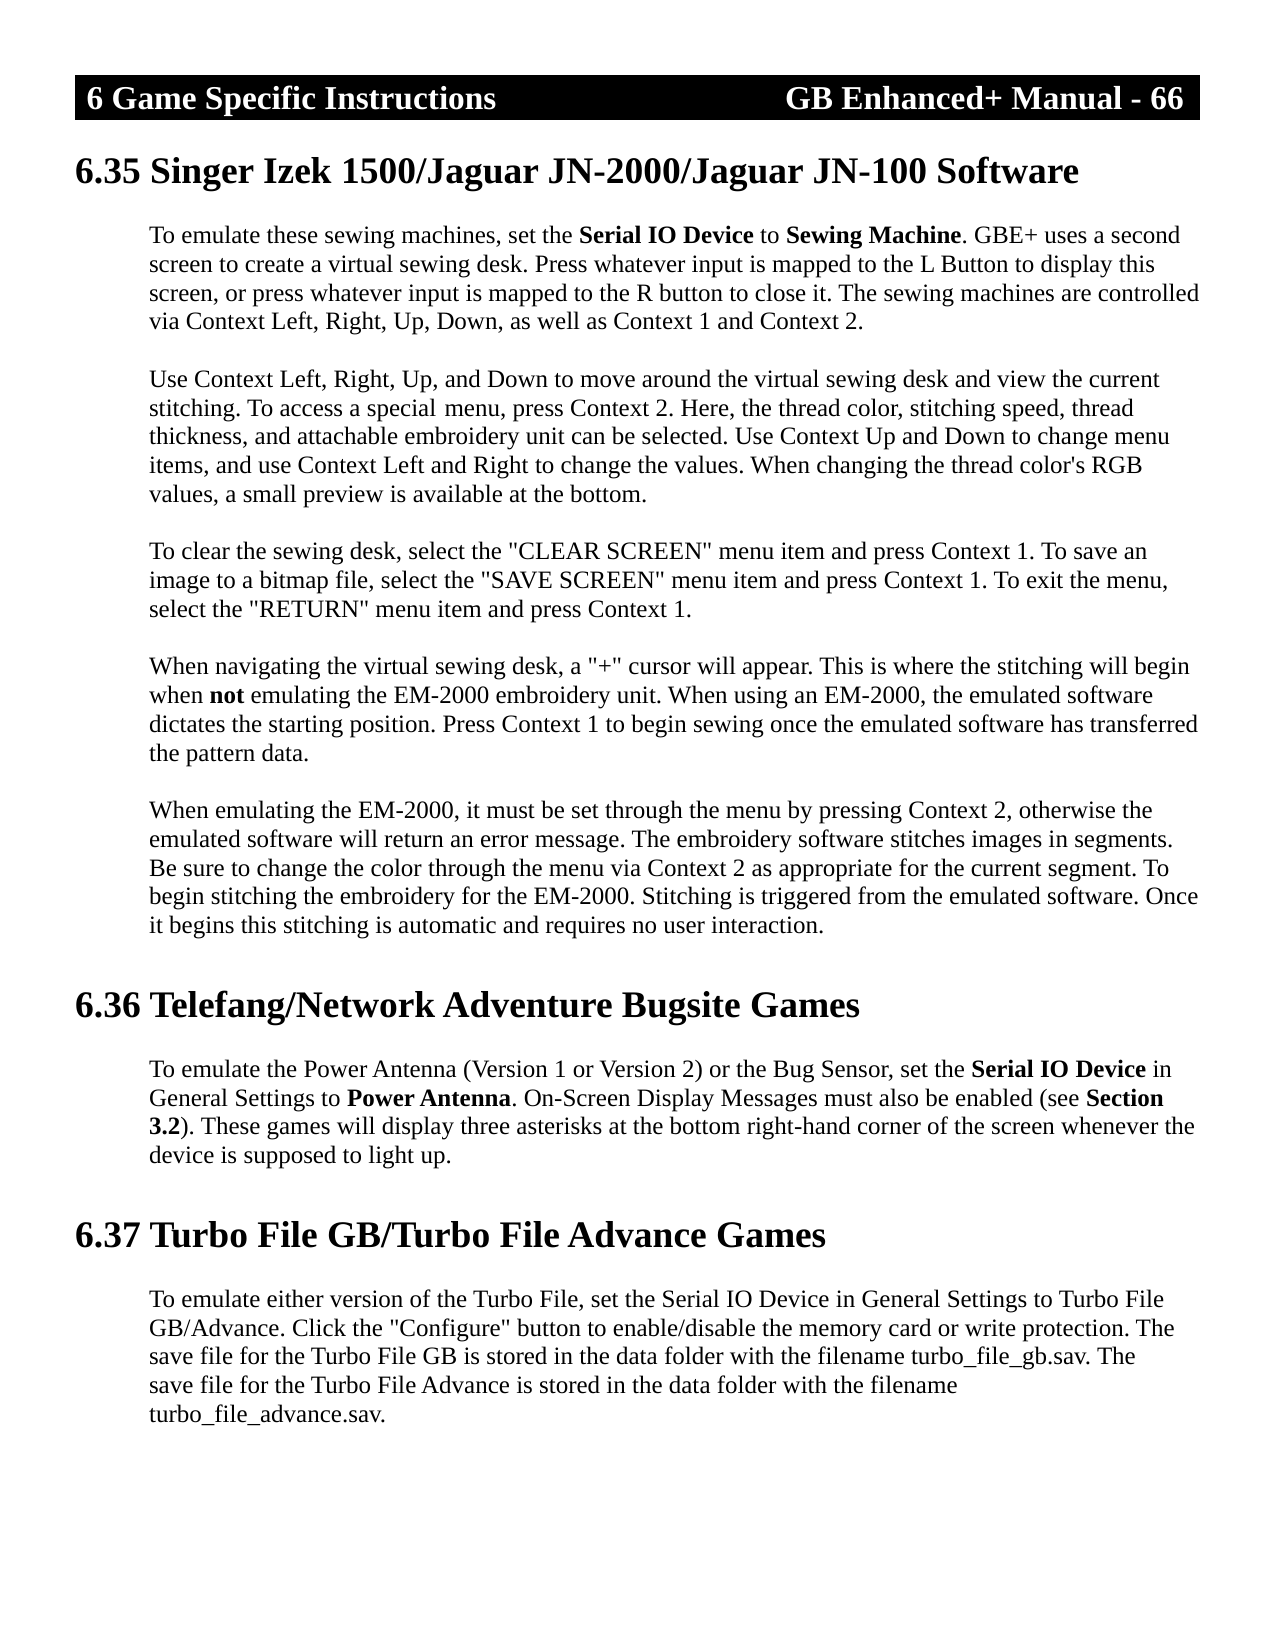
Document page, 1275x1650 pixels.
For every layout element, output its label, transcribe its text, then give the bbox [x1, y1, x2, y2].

text To emulate either version of the Turbo File, set the Serial IO Device in General Settings to Turbo File GB/Advance. Click the "Configure" button to enable/disable the memory card or write protection. The save file for the Turbo File GB is stored in the data folder with the filename turbo_file_gb.sav. The save file for the Turbo File Advance is stored in the data folder with the filename turbo_file_advance.sav. [75, 1284, 1200, 1428]
text 6 Game Specific Instructions GB Enhanced+ Manual - 66 [75, 75, 1200, 119]
text 6.37 Turbo File GB/Turbo File Advance Games [75, 1212, 1200, 1255]
text Use Context Left, Right, Up, and Down to move around the virtual sewing desk and view the current stitching. To access a special menu, press Context 2. Here, the thread color, stitching speed, thread thickness, and attachable embroidery unit can be selected. Use Context Up and Down to change menu items, and use Context Left and Right to change the values. When changing the thread color's RGB values, a small preview is available at the bottom. [75, 364, 1200, 508]
text When navigating the virtual sewing desk, a "+" cursor will appear. This is where the stitching will begin when not emulating the EM-2000 embroidery unit. When using an EM-2000, the emulated software dictates the starting position. Press Context 1 to begin sewing once the emulated software has transferred the pattern data. [75, 651, 1200, 766]
text To clear the sewing desk, select the "CLEAR SCREEN" menu item and press Context 1. To save an image to a bitmap file, select the "SAVE SCREEN" menu item and press Context 1. To exit the menu, select the "RETURN" menu item and press Context 1. [75, 536, 1200, 623]
text When emulating the EM-2000, it must be set through the menu by pressing Context 2, otherwise the emulated software will return an error message. The embroidery software stitches images in segments. Be sure to change the color through the menu via Context 2 as appropriate for the current segment. To begin stitching the embroidery for the EM-2000. Stitching is triggered from the emulated software. Once it begins this stitching is automatic and requires no user interaction. [75, 795, 1200, 939]
text To emulate the Power Antenna (Version 1 or Version 2) or the Bug Sensor, set the Serial IO Device in General Settings to Power Antenna. On-Screen Display Messages must also be enabled (see Section 3.2). These games will display three asterisks at the bottom right-hand corner of the screen whenever the device is supposed to light up. [75, 1054, 1200, 1169]
text To emulate these sewing machines, set the Serial IO Device to Sewing Machine. GBE+ uses a second screen to create a virtual sewing desk. Press whatever input is mapped to the L Button to display this screen, or press whatever input is mapped to the R button to close it. The sewing machines are controlled via Context Left, Right, Up, Down, as well as Context 1 and Context 2. [75, 220, 1200, 335]
text 6.36 Telefang/Network Adventure Bugsite Games [75, 982, 1200, 1025]
text 6.35 Singer Izek 1500/Jaguar JN-2000/Jaguar JN-100 Software [75, 148, 1200, 191]
